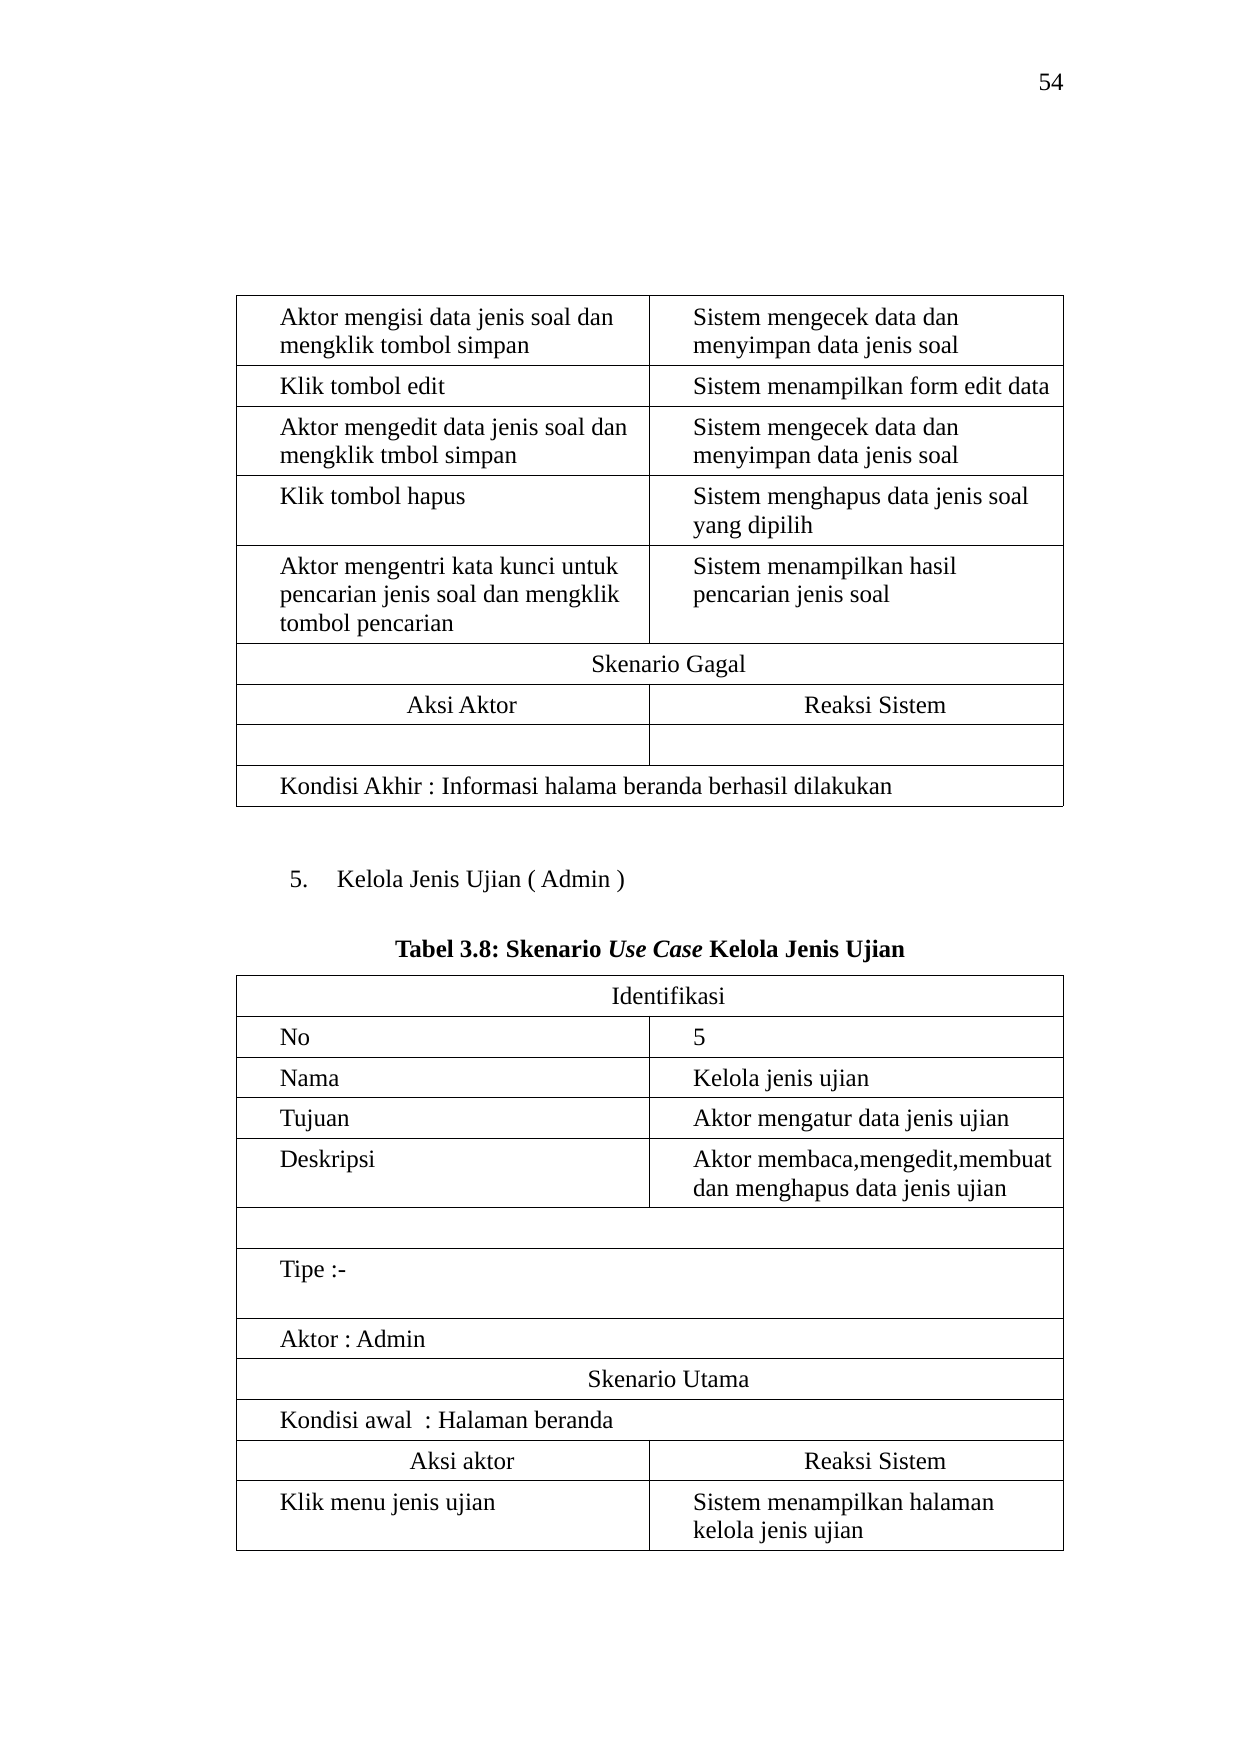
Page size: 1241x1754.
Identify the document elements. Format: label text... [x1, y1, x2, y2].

table_cell Reaksi Sistem [650, 1441, 1063, 1480]
table_cell [650, 725, 1063, 765]
table_cell [237, 1208, 1063, 1248]
table_cell Aktor membaca,mengedit,membuat dan menghapus data jenis ujian [650, 1139, 1063, 1207]
table_cell Tipe :- [237, 1249, 1063, 1317]
table_cell Klik menu jenis ujian [237, 1481, 649, 1550]
table_cell [237, 725, 649, 765]
table_cell Kondisi awal : Halaman beranda [237, 1400, 1063, 1440]
list Kelola Jenis Ujian ( Admin ) [289, 864, 1063, 892]
table_cell Sistem mengecek data dan menyimpan data jenis soal [650, 296, 1063, 365]
table_cell Sistem menghapus data jenis soal yang dipilih [650, 476, 1063, 544]
table_cell Aktor mengedit data jenis soal dan mengklik tmbol simpan [237, 407, 649, 475]
table_cell Sistem mengecek data dan menyimpan data jenis soal [650, 407, 1063, 475]
table_cell Aktor mengatur data jenis ujian [650, 1098, 1063, 1138]
table_cell Aksi Aktor [237, 685, 649, 724]
table_cell Aksi aktor [237, 1441, 649, 1480]
text Tabel 3.8: Skenario Use Case Kelola Jenis Ujian [236, 934, 1063, 962]
table_cell Reaksi Sistem [650, 685, 1063, 724]
table_cell No [237, 1017, 649, 1056]
table_cell Aktor : Admin [237, 1319, 1063, 1358]
table_cell Skenario Gagal [237, 644, 1063, 683]
table_cell Sistem menampilkan form edit data [650, 366, 1063, 406]
table_cell Nama [237, 1058, 649, 1097]
table_cell Sistem menampilkan halaman kelola jenis ujian [650, 1481, 1063, 1550]
table_header Identifikasi [237, 976, 1063, 1016]
table_cell Sistem menampilkan hasil pencarian jenis soal [650, 546, 1063, 643]
table_cell Aktor mengisi data jenis soal dan mengklik tombol simpan [237, 296, 649, 365]
table_cell Aktor mengentri kata kunci untuk pencarian jenis soal dan mengklik tombol pencarian [237, 546, 649, 643]
table_cell Kondisi Akhir : Informasi halama beranda berhasil dilakukan [237, 766, 1063, 806]
table_cell Klik tombol hapus [237, 476, 649, 544]
table_cell Klik tombol edit [237, 366, 649, 406]
table_cell Tujuan [237, 1098, 649, 1138]
table_cell Skenario Utama [237, 1359, 1063, 1399]
table_cell 5 [650, 1017, 1063, 1056]
table_cell Kelola jenis ujian [650, 1058, 1063, 1097]
table_cell Deskripsi [237, 1139, 649, 1207]
